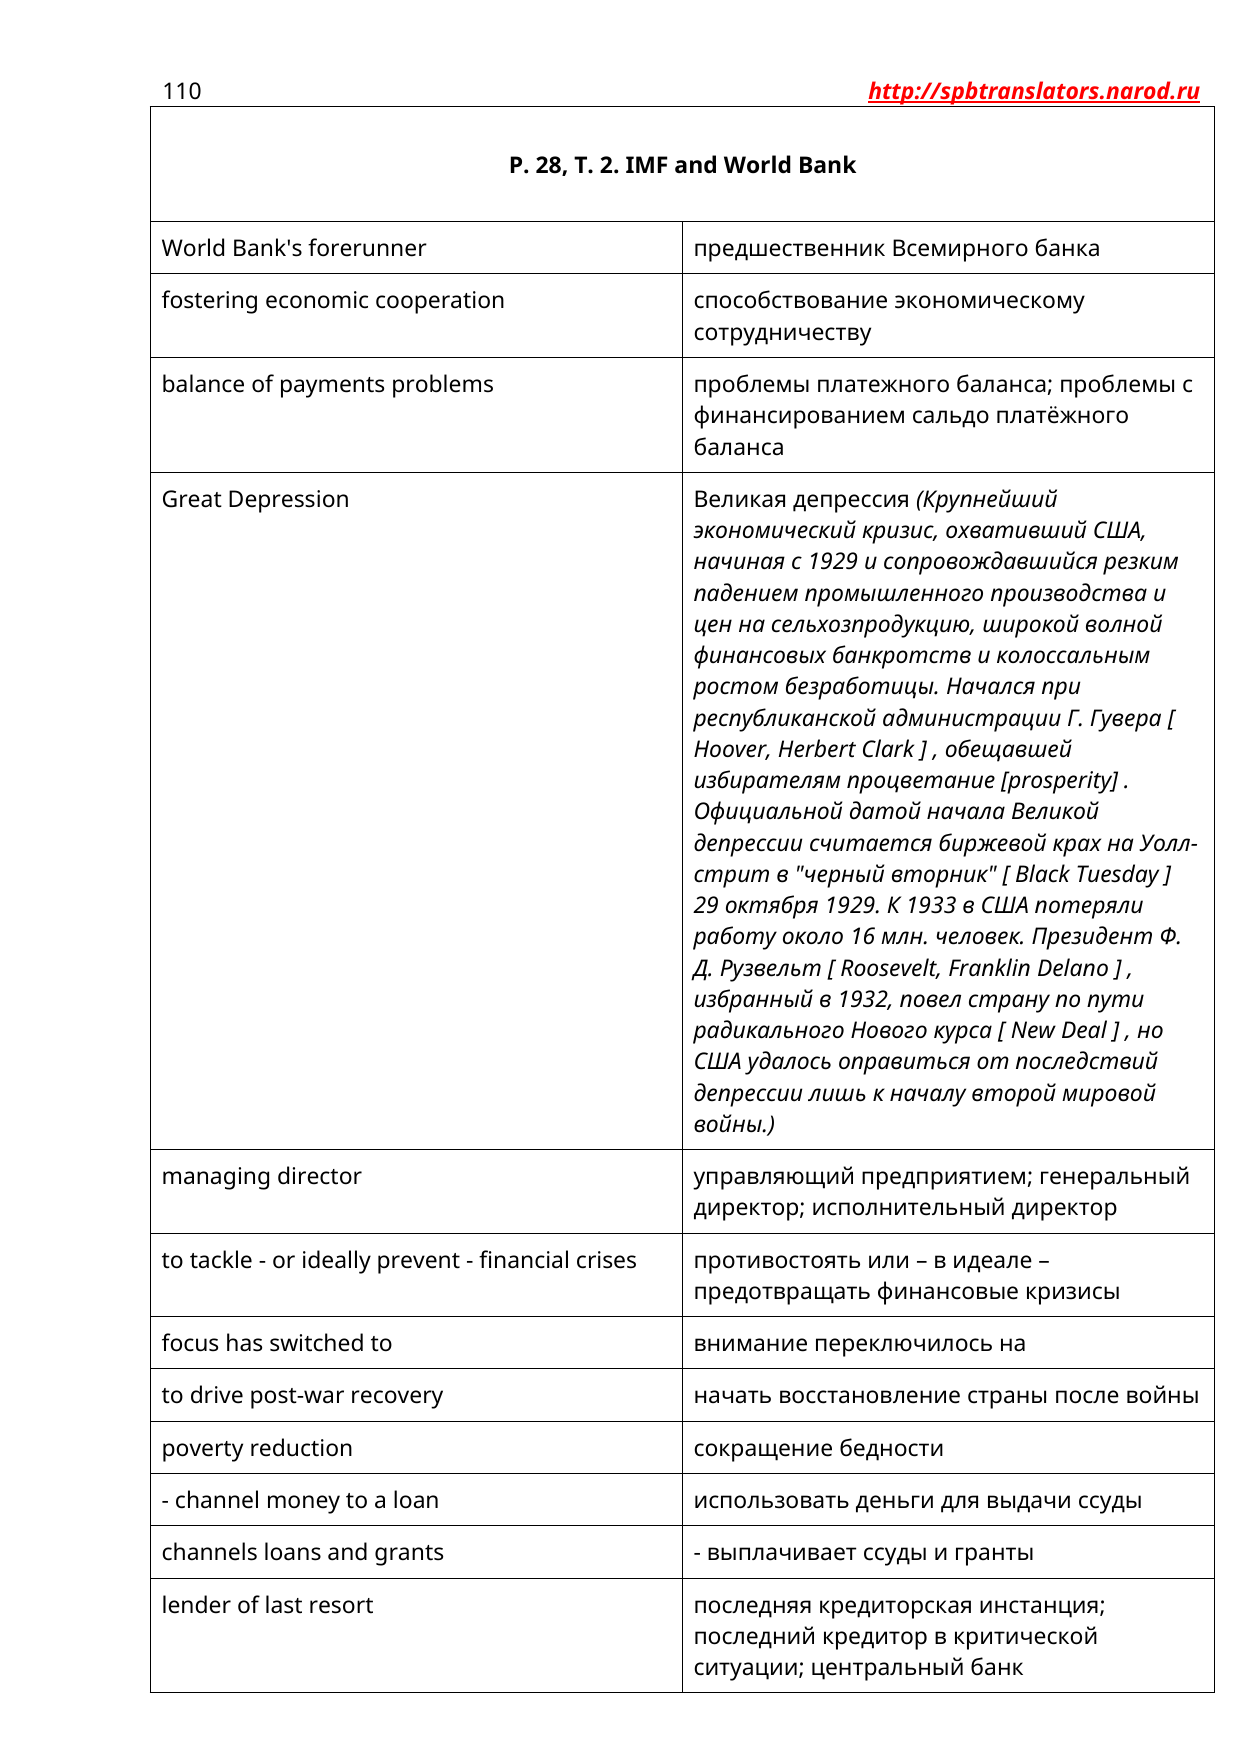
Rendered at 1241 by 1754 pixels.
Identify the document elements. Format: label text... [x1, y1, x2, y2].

table_cell to drive post-war recovery [151, 1369, 682, 1421]
table_cell fostering economic cooperation [151, 274, 682, 357]
table_cell lender of last resort [151, 1579, 682, 1692]
table_cell противостоять или – в идеале – предотвращать финансовые кризисы [683, 1234, 1214, 1316]
table_cell внимание переключилось на [683, 1317, 1214, 1368]
table_cell to tackle - or ideally prevent - financial crises [151, 1234, 682, 1316]
table_cell focus has switched to [151, 1317, 682, 1368]
table_cell управляющий предприятием; генеральный директор; исполнительный директор [683, 1150, 1214, 1232]
table_cell начать восстановление страны после войны [683, 1369, 1214, 1421]
table_cell предшественник Всемирного банка [683, 222, 1214, 273]
table_cell channels loans and grants [151, 1526, 682, 1577]
table_cell использовать деньги для выдачи ссуды [683, 1474, 1214, 1525]
table_cell проблемы платежного баланса; проблемы с финансированием сальдо платёжного баланса [683, 358, 1214, 472]
table_cell способствование экономическому сотрудничеству [683, 274, 1214, 357]
table_cell World Bank's forerunner [151, 222, 682, 273]
table_cell Великая депрессия (Крупнейший экономический кризис, охвативший США, начиная с 1929 и сопровождавшийся резким падением промышленного производства и цен на сельхозпродукцию, широкой волной финансовых банкротств и колоссальным ростом безработицы. Начался при республиканской администрации Г. Гувера [ Hoover, Herbert Clark ] , обещавшей избирателям процветание [prosperity] . Официальной датой начала Великой депрессии считается биржевой крах на Уолл-стрит в "черный вторник" [ Black Tuesday ] 29 октября 1929. К 1933 в США потеряли работу около 16 млн. человек. Президент Ф. Д. Рузвельт [ Roosevelt, Franklin Delano ] , избранный в 1932, повел страну по пути радикального Нового курса [ New Deal ] , но США удалось оправиться от последствий депрессии лишь к началу второй мировой войны.) [683, 473, 1214, 1149]
table_cell сокращение бедности [683, 1422, 1214, 1473]
table_header P. 28, T. 2. IMF and World Bank [151, 107, 1214, 221]
table_cell Great Depression [151, 473, 682, 1149]
table_cell balance of payments problems [151, 358, 682, 472]
table_cell - channel money to a loan [151, 1474, 682, 1525]
table_cell poverty reduction [151, 1422, 682, 1473]
table_cell managing director [151, 1150, 682, 1232]
table_cell последняя кредиторская инстанция; последний кредитор в критической ситуации; центральный банк [683, 1579, 1214, 1692]
table_cell - выплачивает ссуды и гранты [683, 1526, 1214, 1577]
